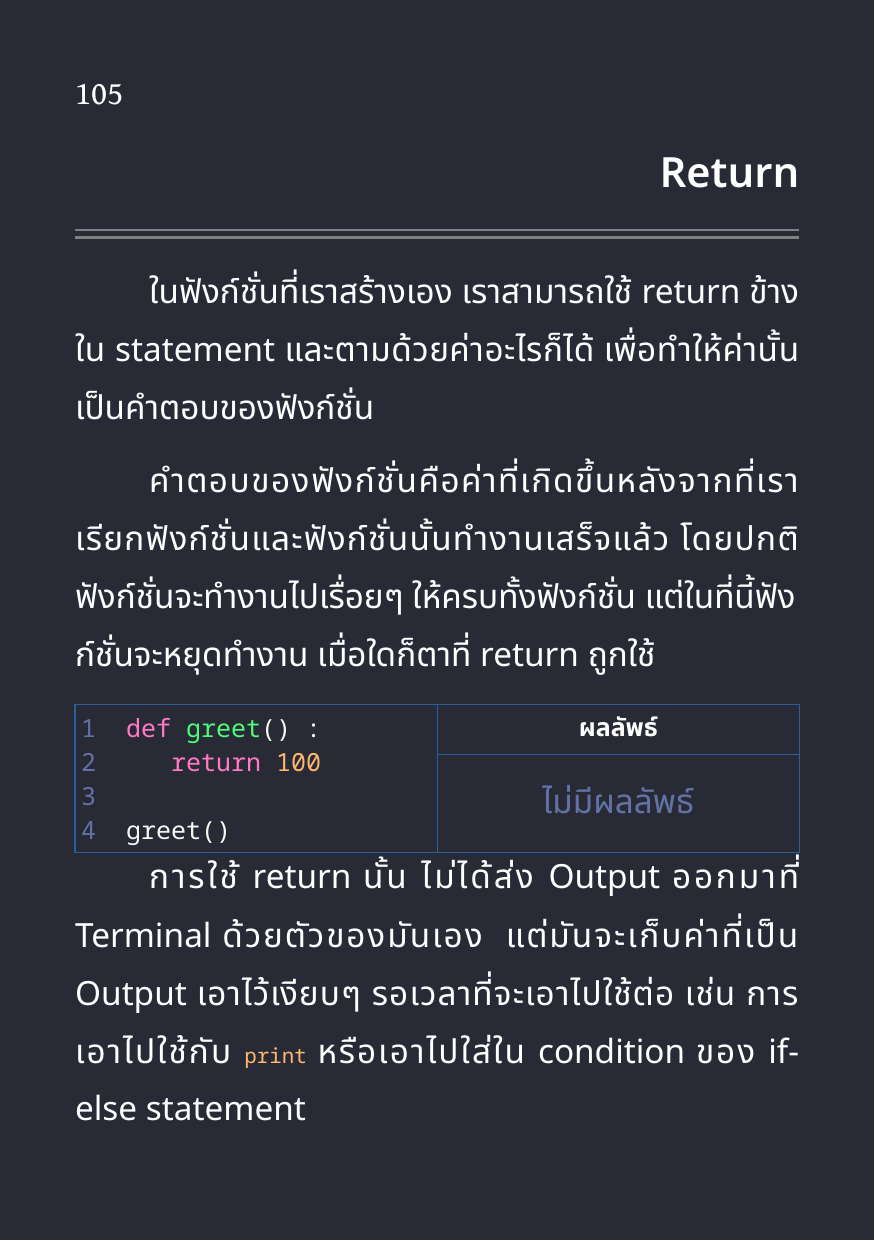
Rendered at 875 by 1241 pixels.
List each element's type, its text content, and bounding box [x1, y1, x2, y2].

text การใช้ return นั้น ไม่ได้ส่ง Output ออกมาที่ Terminal ด้วยตัวของมันเอง แต่มันจะเก็บค่าที่เป็น Output เอาไว้เงียบๆ รอเวลาที่จะเอาไปใช้ต่อ เช่น การเอาไปใช้กับ print หรือเอาไปใส่ใน condition ของ if-else statement [75, 853, 799, 1131]
table_header 1 def greet() : 2 return 100 3 4 greet() [76, 705, 437, 852]
text ในฟังก์ชั่นที่เราสร้างเอง เราสามารถใช้ return ข้างใน statement และตามด้วยค่าอะไรก็ได้ เพื่อทำให้ค่านั้นเป็นคำตอบของฟังก์ชั่น [75, 268, 799, 435]
subtitle Return [134, 143, 799, 200]
table_header ผลลัพธ์ [438, 705, 799, 754]
text คำตอบของฟังก์ชั่นคือค่าที่เกิดขึ้นหลังจากที่เราเรียกฟังก์ชั่นและฟังก์ชั่นนั้นทำงานเสร็จแล้ว โดยปกติ ฟังก์ชั่นจะทำงานไปเรื่อยๆ ให้ครบทั้งฟังก์ชั่น แต่ในที่นี้ฟังก์ชั่นจะหยุดทำงาน เมื่อใดก็ตาที่ return ถูกใช้ [75, 457, 799, 681]
table_cell ไม่มีผลลัพธ์ [438, 755, 799, 852]
